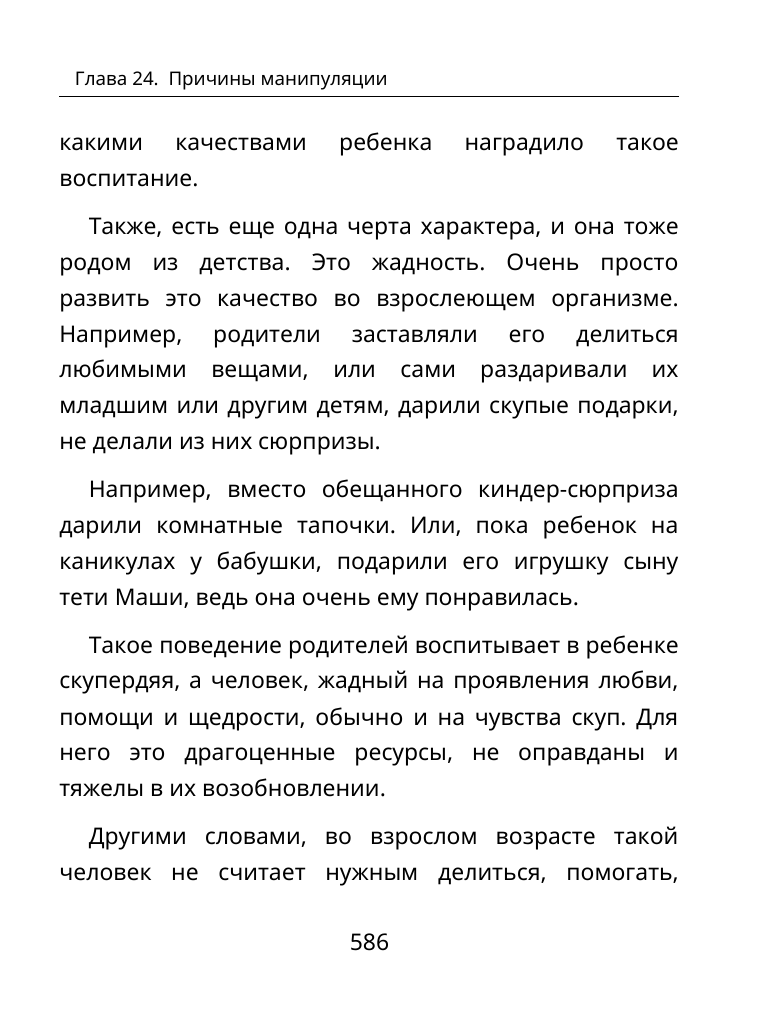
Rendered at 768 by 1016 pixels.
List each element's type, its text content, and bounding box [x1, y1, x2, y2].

text Такое поведение родителей воспитывает в ребенке скупердяя, а человек, жадный на проявления любви, помощи и щедрости, обычно и на чувства скуп. Для него это драгоценные ресурсы, не оправданы и тяжелы в их возобновлении. [59, 628, 679, 803]
text какими качествами ребенка наградило такое воспитание. [59, 126, 679, 193]
text Например, вместо обещанного киндер-сюрприза дарили комнатные тапочки. Или, пока ребенок на каникулах у бабушки, подарили его игрушку сыну тети Маши, ведь она очень ему понравилась. [59, 473, 679, 612]
text Другими словами, во взрослом возрасте такой человек не считает нужным делиться, помогать, [59, 820, 679, 887]
text Также, есть еще одна черта характера, и она тоже родом из детства. Это жадность. Очень просто развить это качество во взрослеющем организме. Например, родители заставляли его делиться любимыми вещами, или сами раздаривали их младшим или другим детям, дарили скупые подарки, не делали из них сюрпризы. [59, 210, 679, 457]
